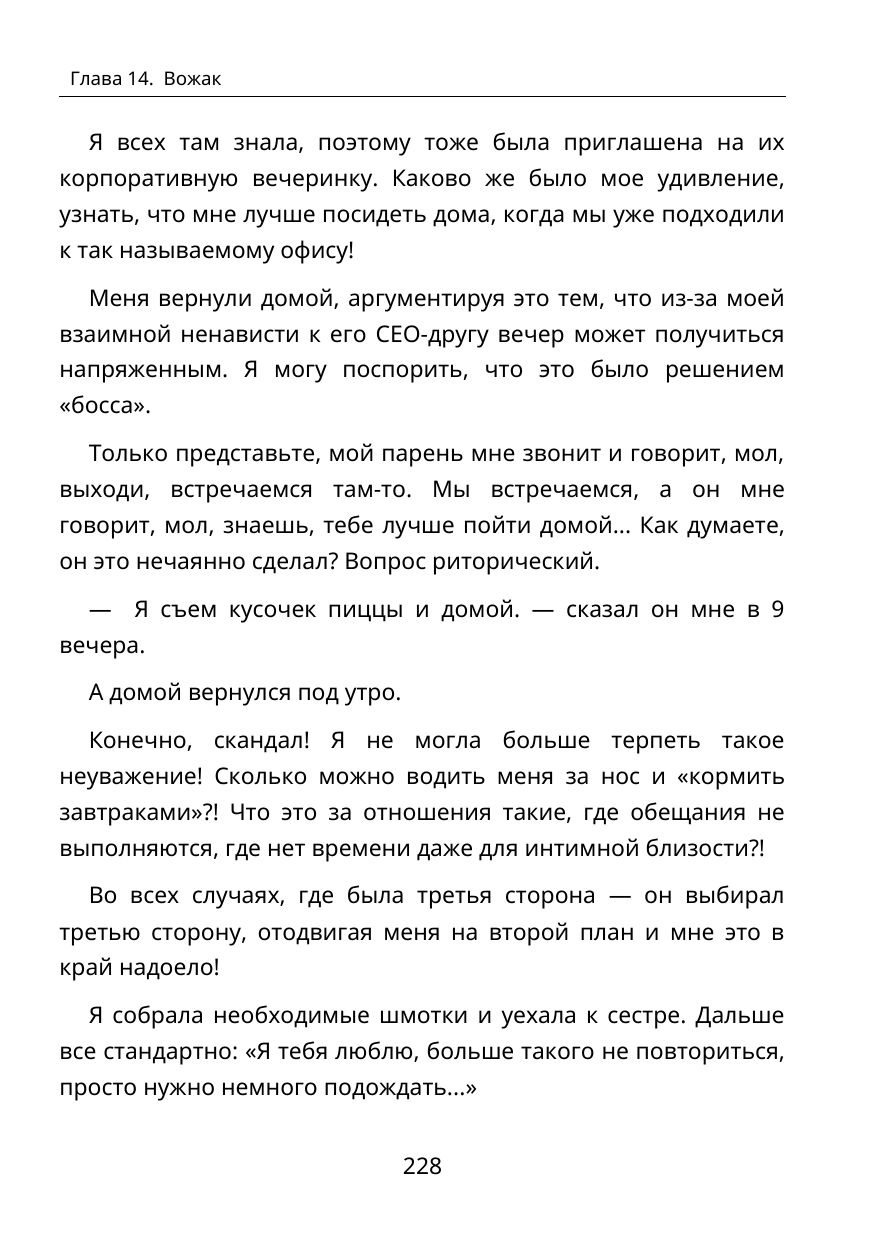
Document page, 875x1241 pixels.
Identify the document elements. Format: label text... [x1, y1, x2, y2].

text Я собрала необходимые шмотки и уехала к сестре. Дальше все стандартно: «Я тебя люблю, больше такого не повториться, просто нужно немного подождать...» [59, 999, 786, 1102]
text Во всех случаях, где была третья сторона — он выбирал третью сторону, отодвигая меня на второй план и мне это в край надоело! [59, 879, 786, 983]
text Только представьте, мой парень мне звонит и говорит, мол, выходи, встречаемся там-то. Мы встречаемся, а он мне говорит, мол, знаешь, тебе лучше пойти домой... Как думаете, он это нечаянно сделал? Вопрос риторический. [59, 437, 786, 576]
text Меня вернули домой, аргументируя это тем, что из-за моей взаимной ненависти к его СЕО-другу вечер может получиться напряженным. Я могу поспорить, что это было решением «босса». [59, 282, 786, 421]
list Я съем кусочек пиццы и домой. — сказал он мне в 9 вечера. [59, 593, 786, 660]
text Я всех там знала, поэтому тоже была приглашена на их корпоративную вечеринку. Каково же было мое удивление, узнать, что мне лучше посидеть дома, когда мы уже подходили к так называемому офису! [59, 126, 786, 265]
text А домой вернулся под утро. [59, 676, 786, 707]
text Конечно, скандал! Я не могла больше терпеть такое неуважение! Сколько можно водить меня за нос и «кормить завтраками»?! Что это за отношения такие, где обещания не выполняются, где нет времени даже для интимной близости?! [59, 724, 786, 863]
